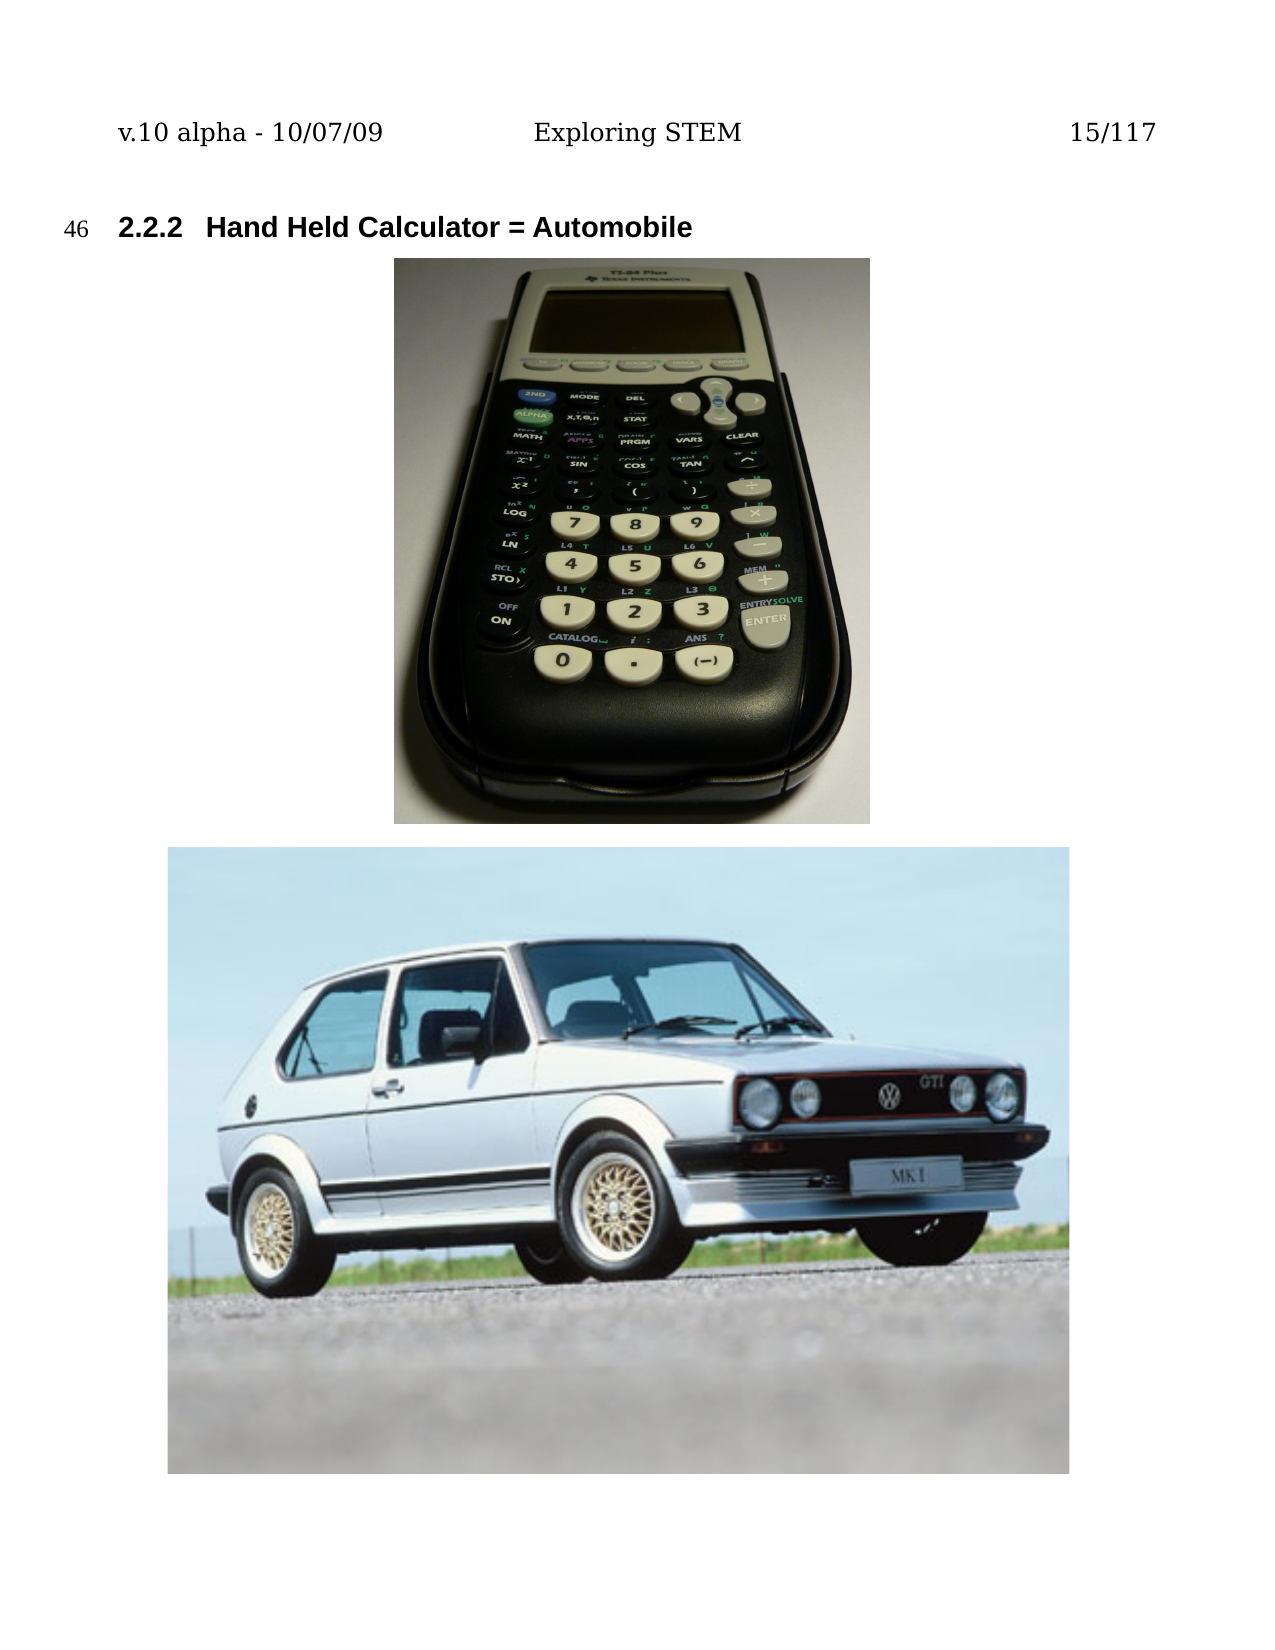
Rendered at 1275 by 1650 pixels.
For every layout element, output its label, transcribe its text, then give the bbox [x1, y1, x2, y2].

picture [394, 258, 870, 824]
subtitle Hand Held Calculator = Automobile [118, 210, 1157, 243]
picture [167, 847, 1070, 1474]
